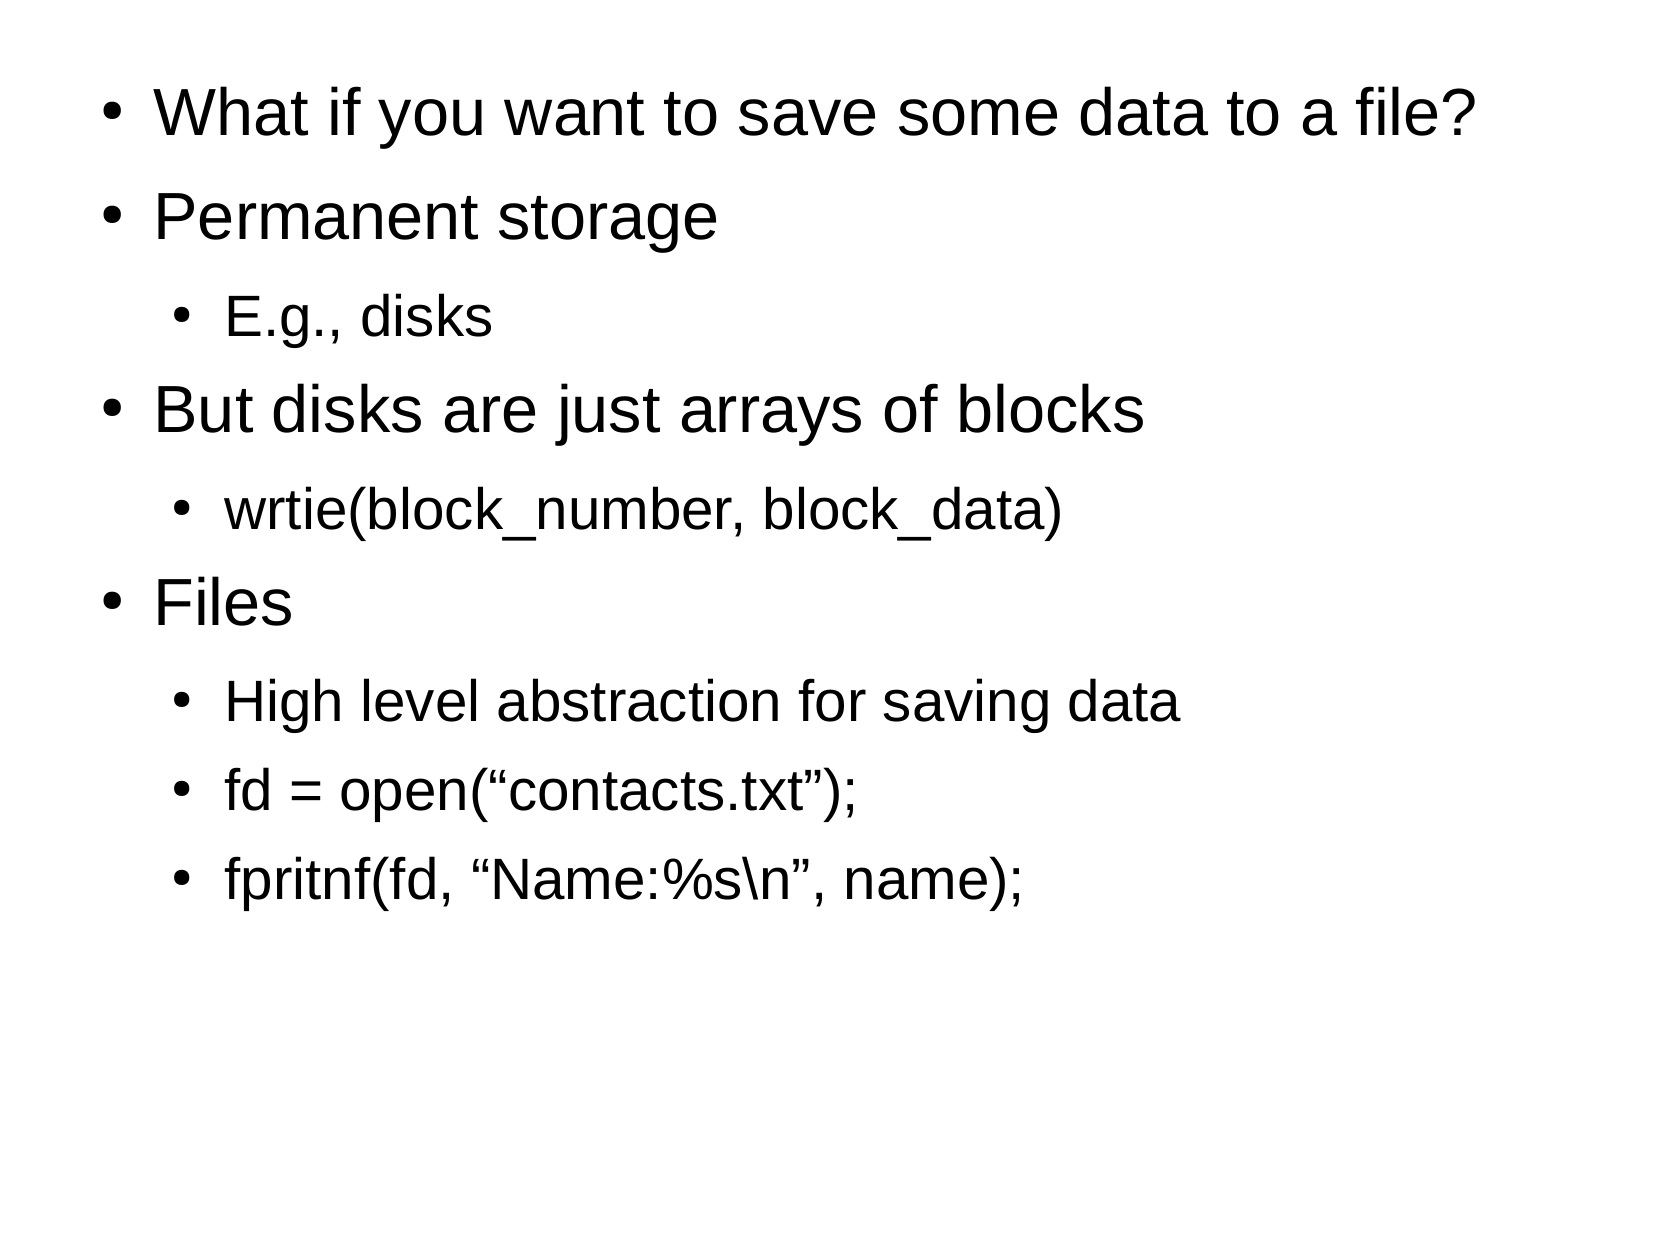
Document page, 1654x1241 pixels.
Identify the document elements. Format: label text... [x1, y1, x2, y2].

list What if you want to save some data to a file? Permanent storage E.g., disks But disks are just arrays of blocks wrtie(block_number, block_data) Files High level abstraction for saving data fd = open(“contacts.txt”); fpritnf(fd, “Name:%s\n”, name); [82, 75, 1576, 1126]
